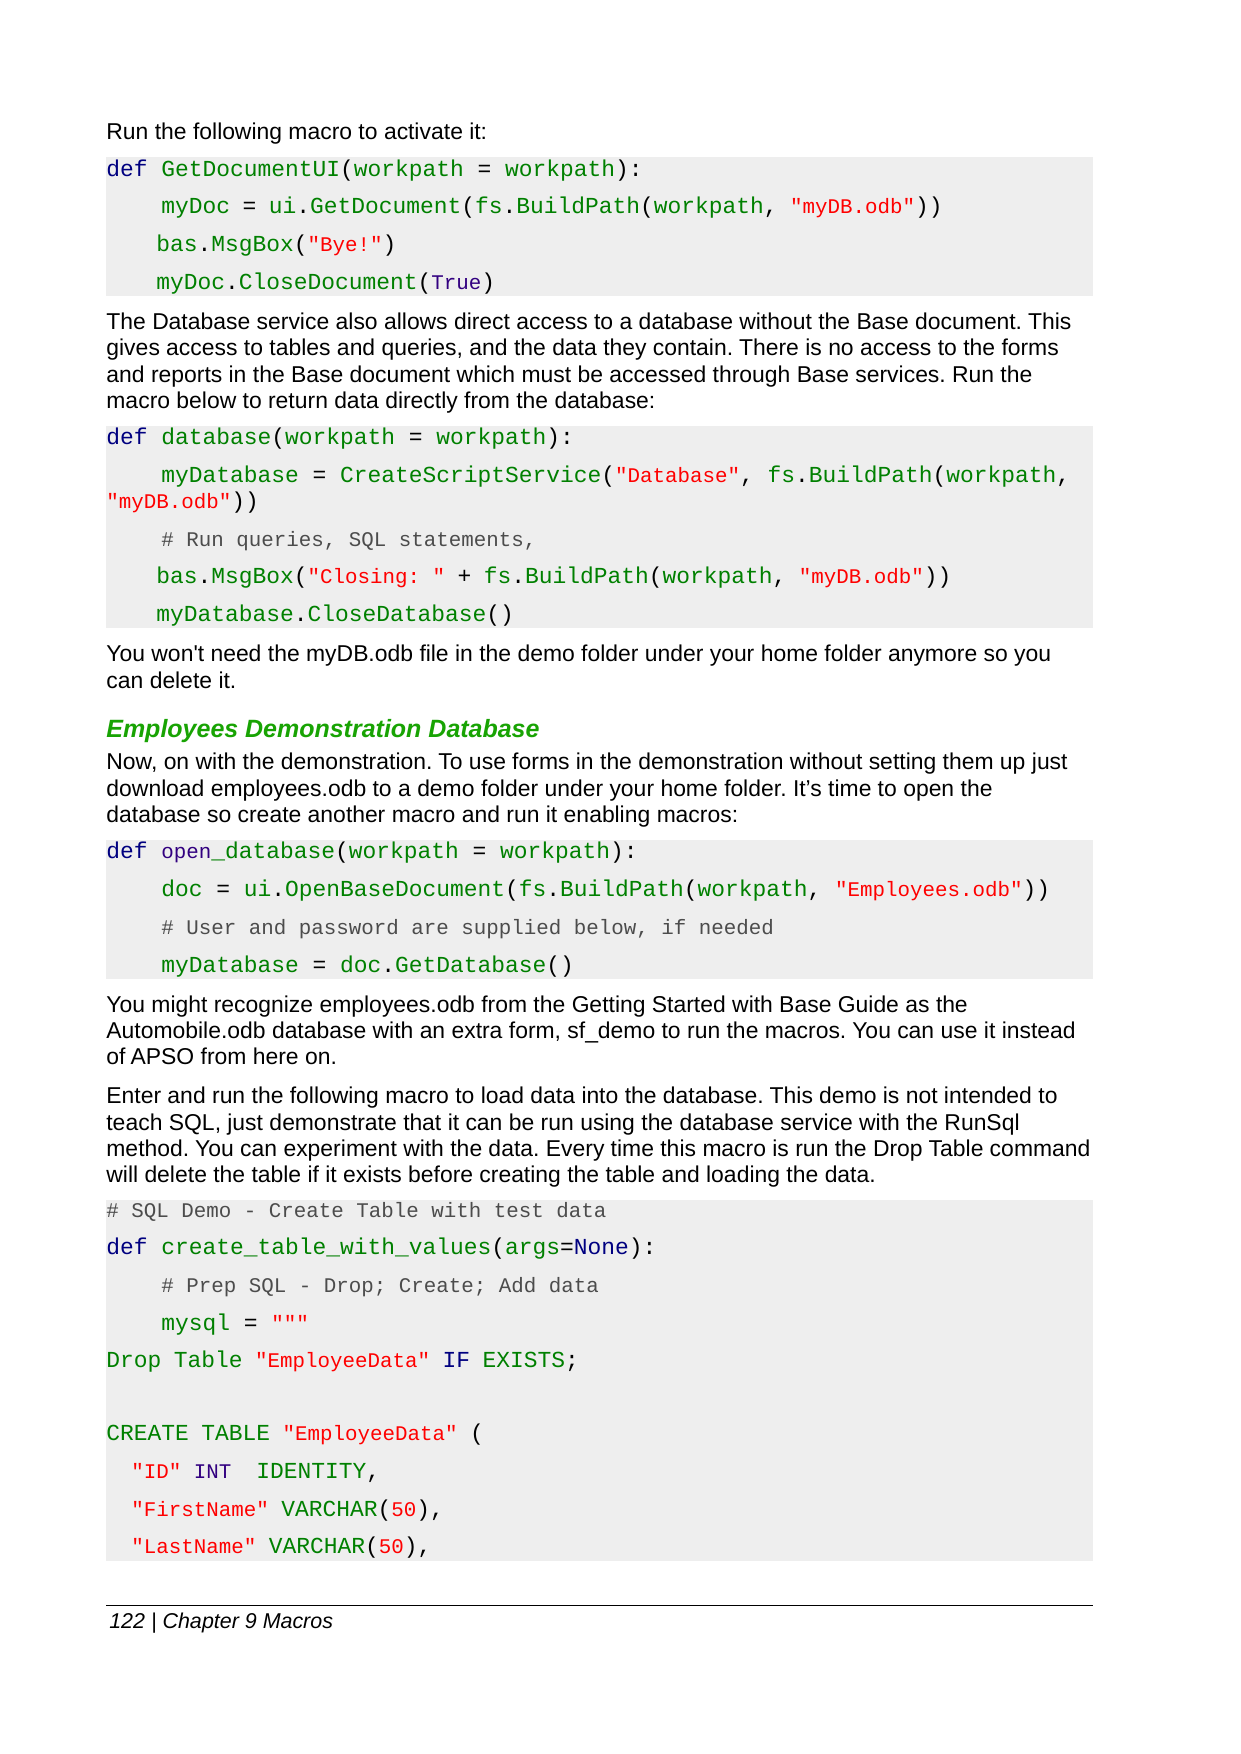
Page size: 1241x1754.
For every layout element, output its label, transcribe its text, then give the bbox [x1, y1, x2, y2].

text # SQL Demo - Create Table with test data [106, 1200, 1093, 1224]
text myDoc.CloseDocument(True) [106, 270, 1093, 296]
text def create_table_with_values(args=None): [106, 1236, 1093, 1261]
text The Database service also allows direct access to a database without the Base document. This gives access to tables and queries, and the data they contain. There is no access to the forms and reports in the Base document which must be accessed through Base services. Run the macro below to return data directly from the database: [106, 308, 1093, 413]
text mysql = """ [106, 1311, 1093, 1337]
text # Prep SQL - Drop; Create; Add data [106, 1273, 1093, 1299]
text CREATE TABLE "EmployeeData" ( [106, 1422, 1093, 1448]
text def database(workpath = workpath): [106, 426, 1093, 452]
text You might recognize employees.odb from the Getting Started with Base Guide as the Automobile.odb database with an extra form, sf_demo to run the macros. You can use it instead of APSO from here on. [106, 991, 1093, 1070]
text myDoc = ui.GetDocument(fs.BuildPath(workpath, "myDB.odb")) [106, 195, 1093, 221]
text # Run queries, SQL statements, [106, 527, 1093, 553]
text myDatabase = CreateScriptService("Database", fs.BuildPath(workpath, "myDB.odb")) [106, 463, 1093, 515]
text bas.MsgBox("Closing: " + fs.BuildPath(workpath, "myDB.odb")) [106, 565, 1093, 591]
text myDatabase.CloseDatabase() [106, 602, 1093, 628]
text Enter and run the following macro to load data into the database. This demo is not intended to teach SQL, just demonstrate that it can be run using the database service with the RunSql method. You can experiment with the data. Every time this macro is run the Drop Table command will delete the table if it exists before creating the table and loading the data. [106, 1082, 1093, 1188]
text "ID" INT IDENTITY, [106, 1459, 1093, 1485]
text You won't need the myDB.odb file in the demo folder under your home folder anymore so you can delete it. [106, 640, 1093, 693]
text doc = ui.OpenBaseDocument(fs.BuildPath(workpath, "Employees.odb")) [106, 877, 1093, 903]
text Run the following macro to activate it: [106, 118, 1093, 144]
text myDatabase = doc.GetDatabase() [106, 953, 1093, 979]
subtitle Employees Demonstration Database [106, 713, 1093, 742]
text # User and password are supplied below, if needed [106, 915, 1093, 941]
text Drop Table "EmployeeData" IF EXISTS; [106, 1349, 1093, 1374]
text def open_database(workpath = workpath): [106, 840, 1093, 866]
text Now, on with the demonstration. To use forms in the demonstration without setting them up just download employees.odb to a demo folder under your home folder. It’s time to open the database so create another macro and run it enabling macros: [106, 748, 1093, 827]
text "FirstName" VARCHAR(50), [106, 1497, 1093, 1523]
text bas.MsgBox("Bye!") [106, 232, 1093, 258]
text def GetDocumentUI(workpath = workpath): [106, 157, 1093, 183]
text "LastName" VARCHAR(50), [106, 1535, 1093, 1561]
